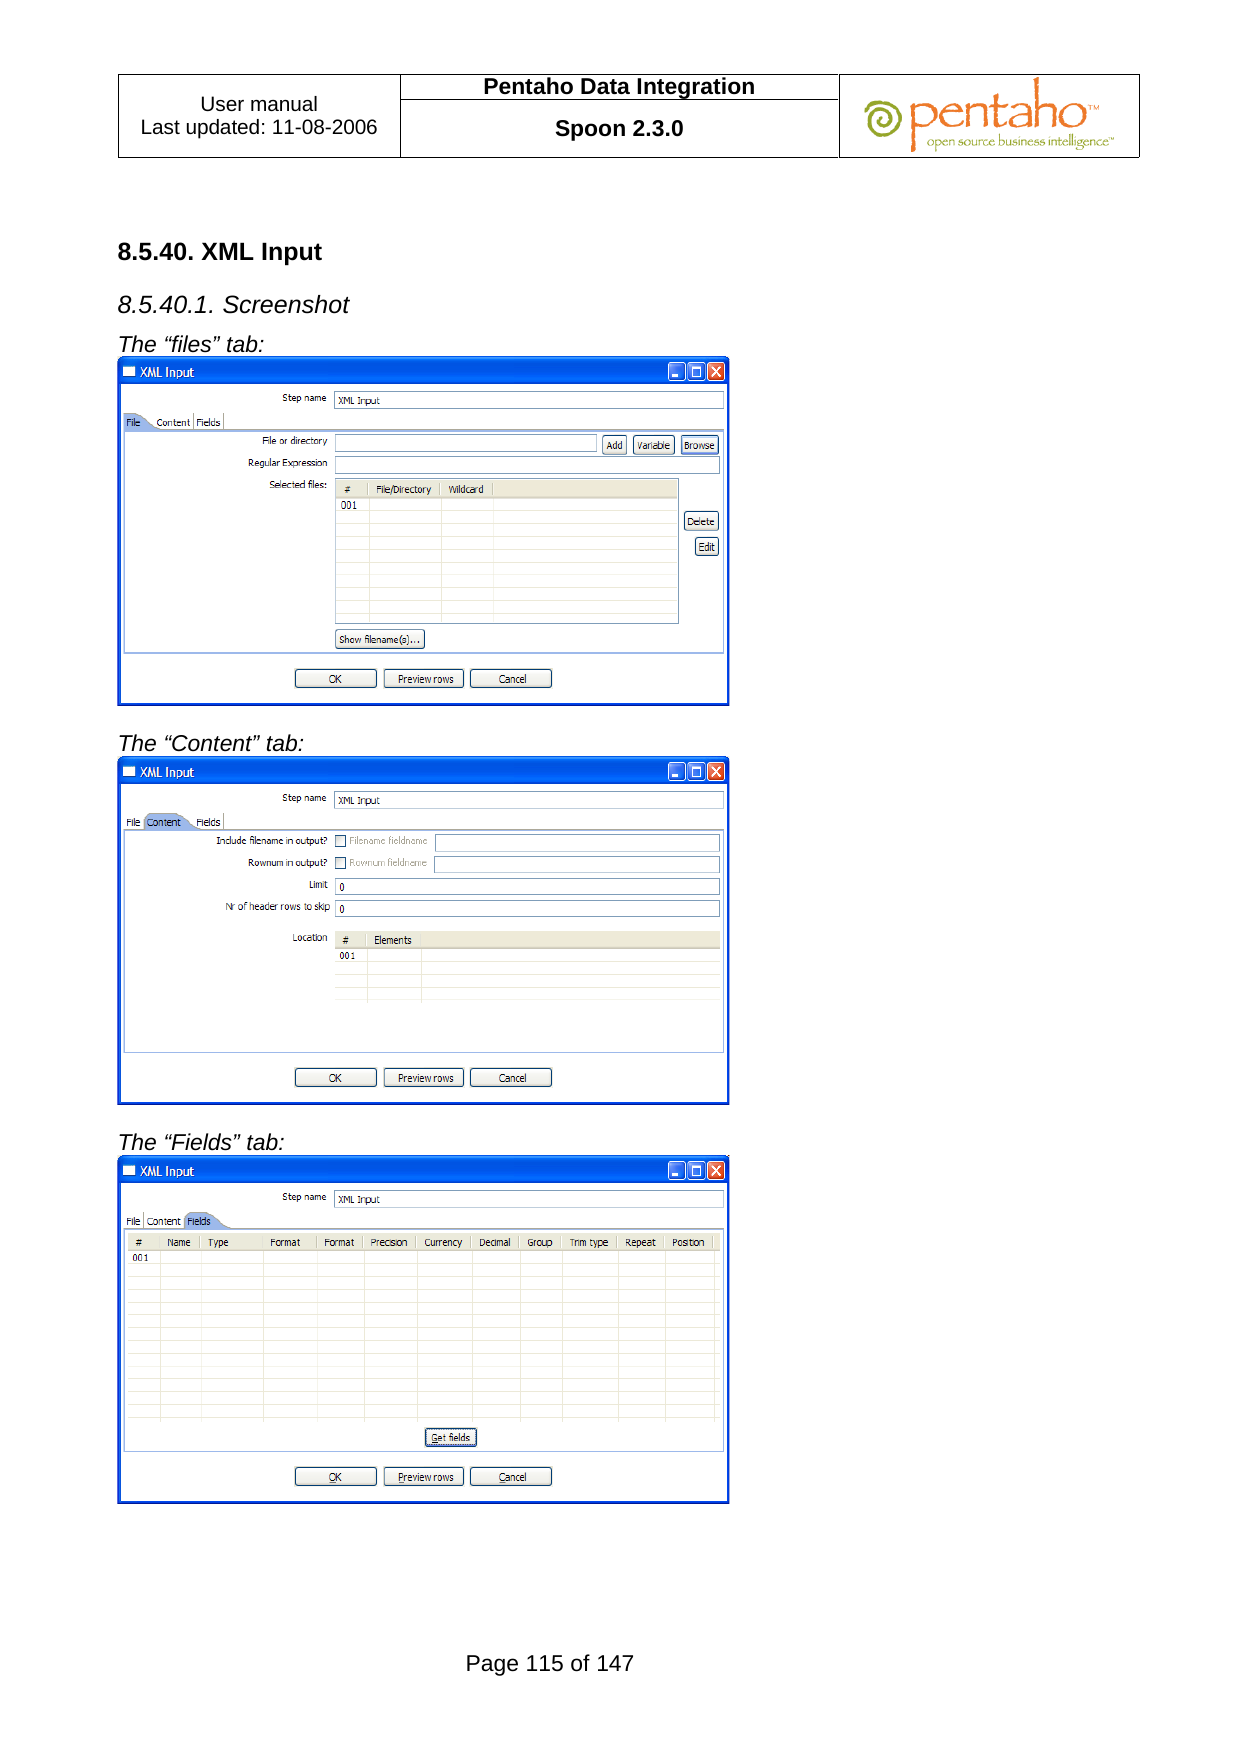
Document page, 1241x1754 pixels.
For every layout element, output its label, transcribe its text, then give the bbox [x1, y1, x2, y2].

picture [117, 1155, 730, 1504]
text The “Content” tab: [117, 731, 1137, 756]
text The “Fields” tab: [117, 1130, 1137, 1156]
subtitle Screenshot [117, 291, 1137, 319]
subtitle XML Input [117, 238, 1137, 266]
picture [117, 356, 730, 706]
text The “files” tab: [117, 331, 1137, 357]
picture [117, 756, 730, 1105]
